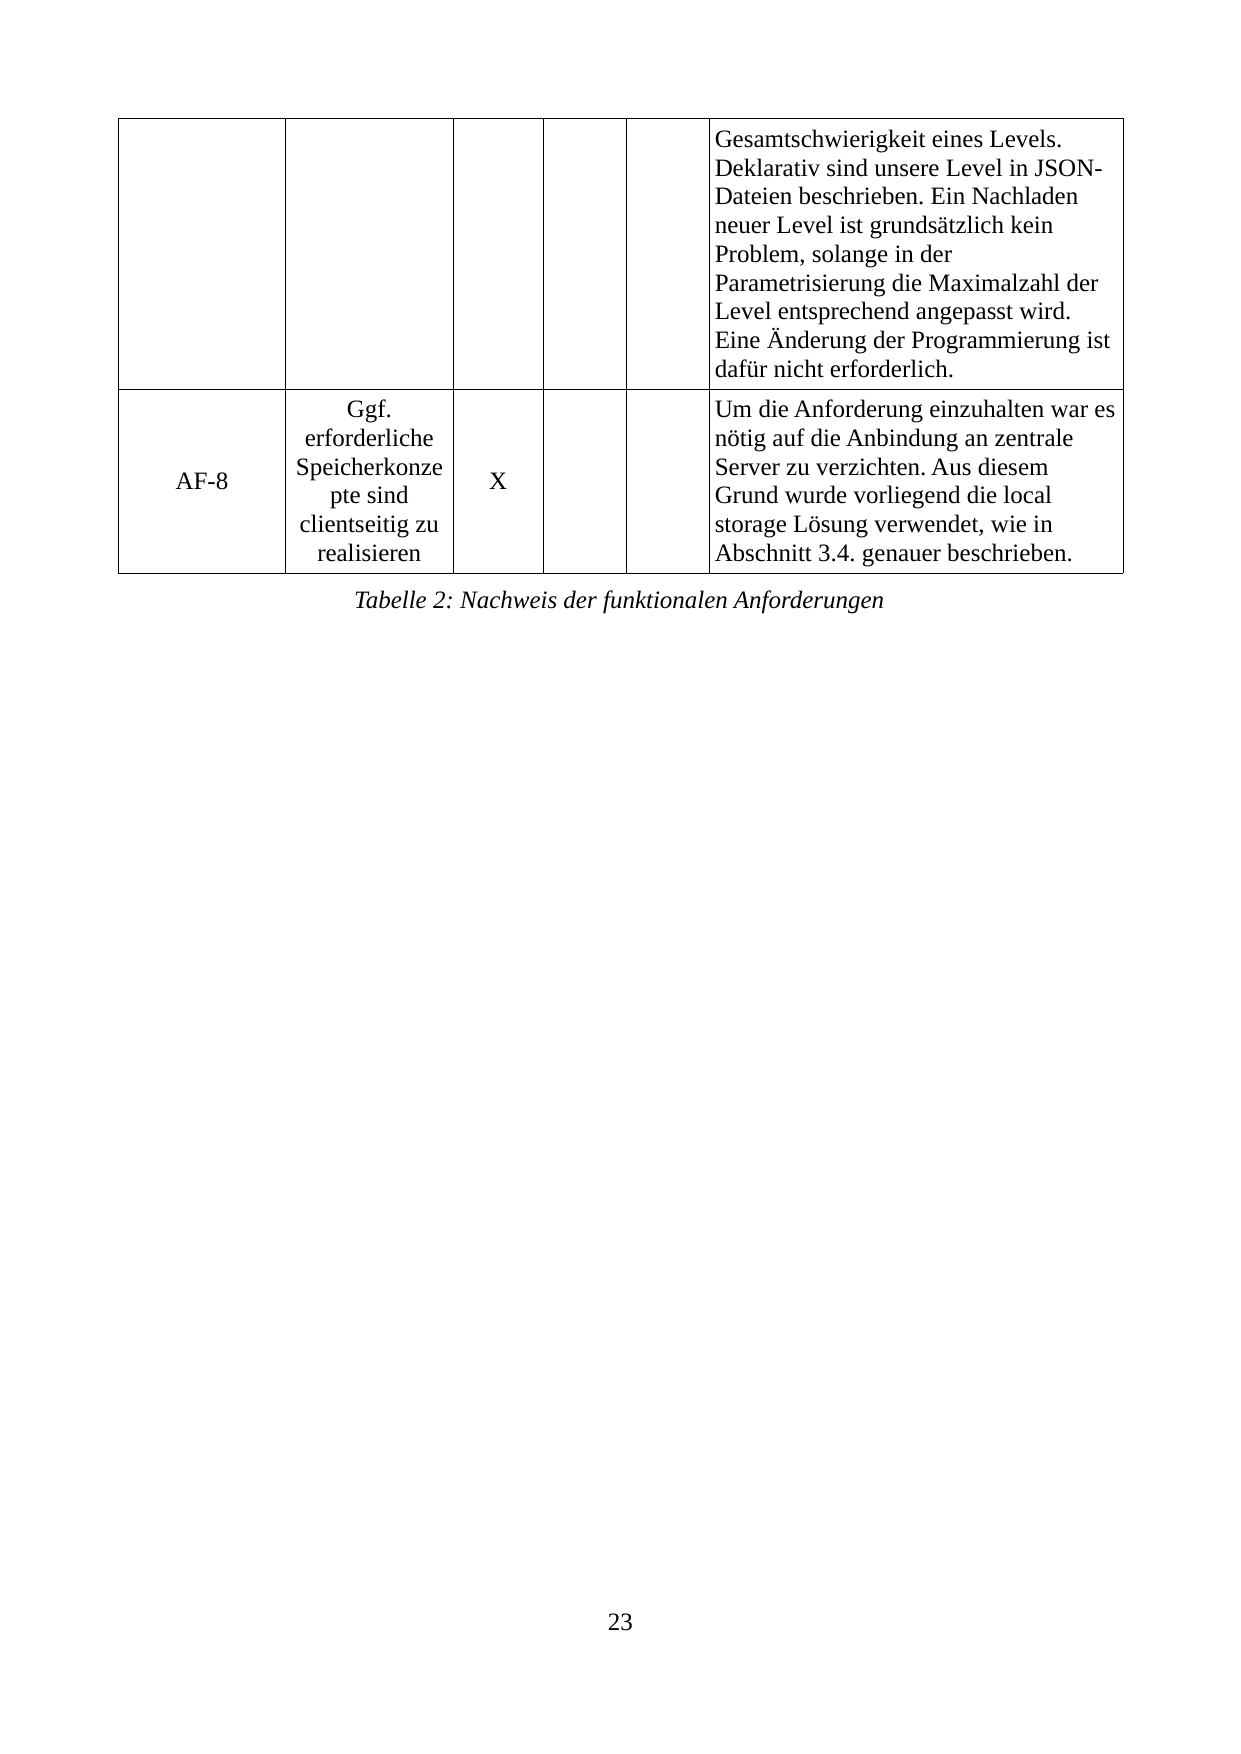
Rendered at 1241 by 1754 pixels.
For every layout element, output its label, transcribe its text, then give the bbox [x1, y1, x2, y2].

table_cell [627, 119, 709, 388]
table_cell [544, 119, 626, 388]
table_cell X [454, 390, 543, 572]
table_cell [454, 119, 543, 388]
table_cell [286, 119, 453, 388]
table_cell Um die Anforderung einzuhalten war es nötig auf die Anbindung an zentrale Server zu verzichten. Aus diesem Grund wurde vorliegend die local storage Lösung verwendet, wie in Abschnitt 3.4. genauer beschrieben. [710, 390, 1123, 572]
text Tabelle 2: Nachweis der funktionalen Anforderungen [118, 585, 1122, 614]
table_cell [627, 390, 709, 572]
table_cell Ggf. erforderliche Speicherkonzepte sind clientseitig zu realisieren [286, 390, 453, 572]
table_cell Gesamtschwierigkeit eines Levels. Deklarativ sind unsere Level in JSON-Dateien beschrieben. Ein Nachladen neuer Level ist grundsätzlich kein Problem, solange in der Parametrisierung die Maximalzahl der Level entsprechend angepasst wird. Eine Änderung der Programmierung ist dafür nicht erforderlich. [710, 119, 1123, 388]
table_cell [119, 119, 285, 388]
table_cell [544, 390, 626, 572]
table_cell AF-8 [119, 390, 285, 572]
